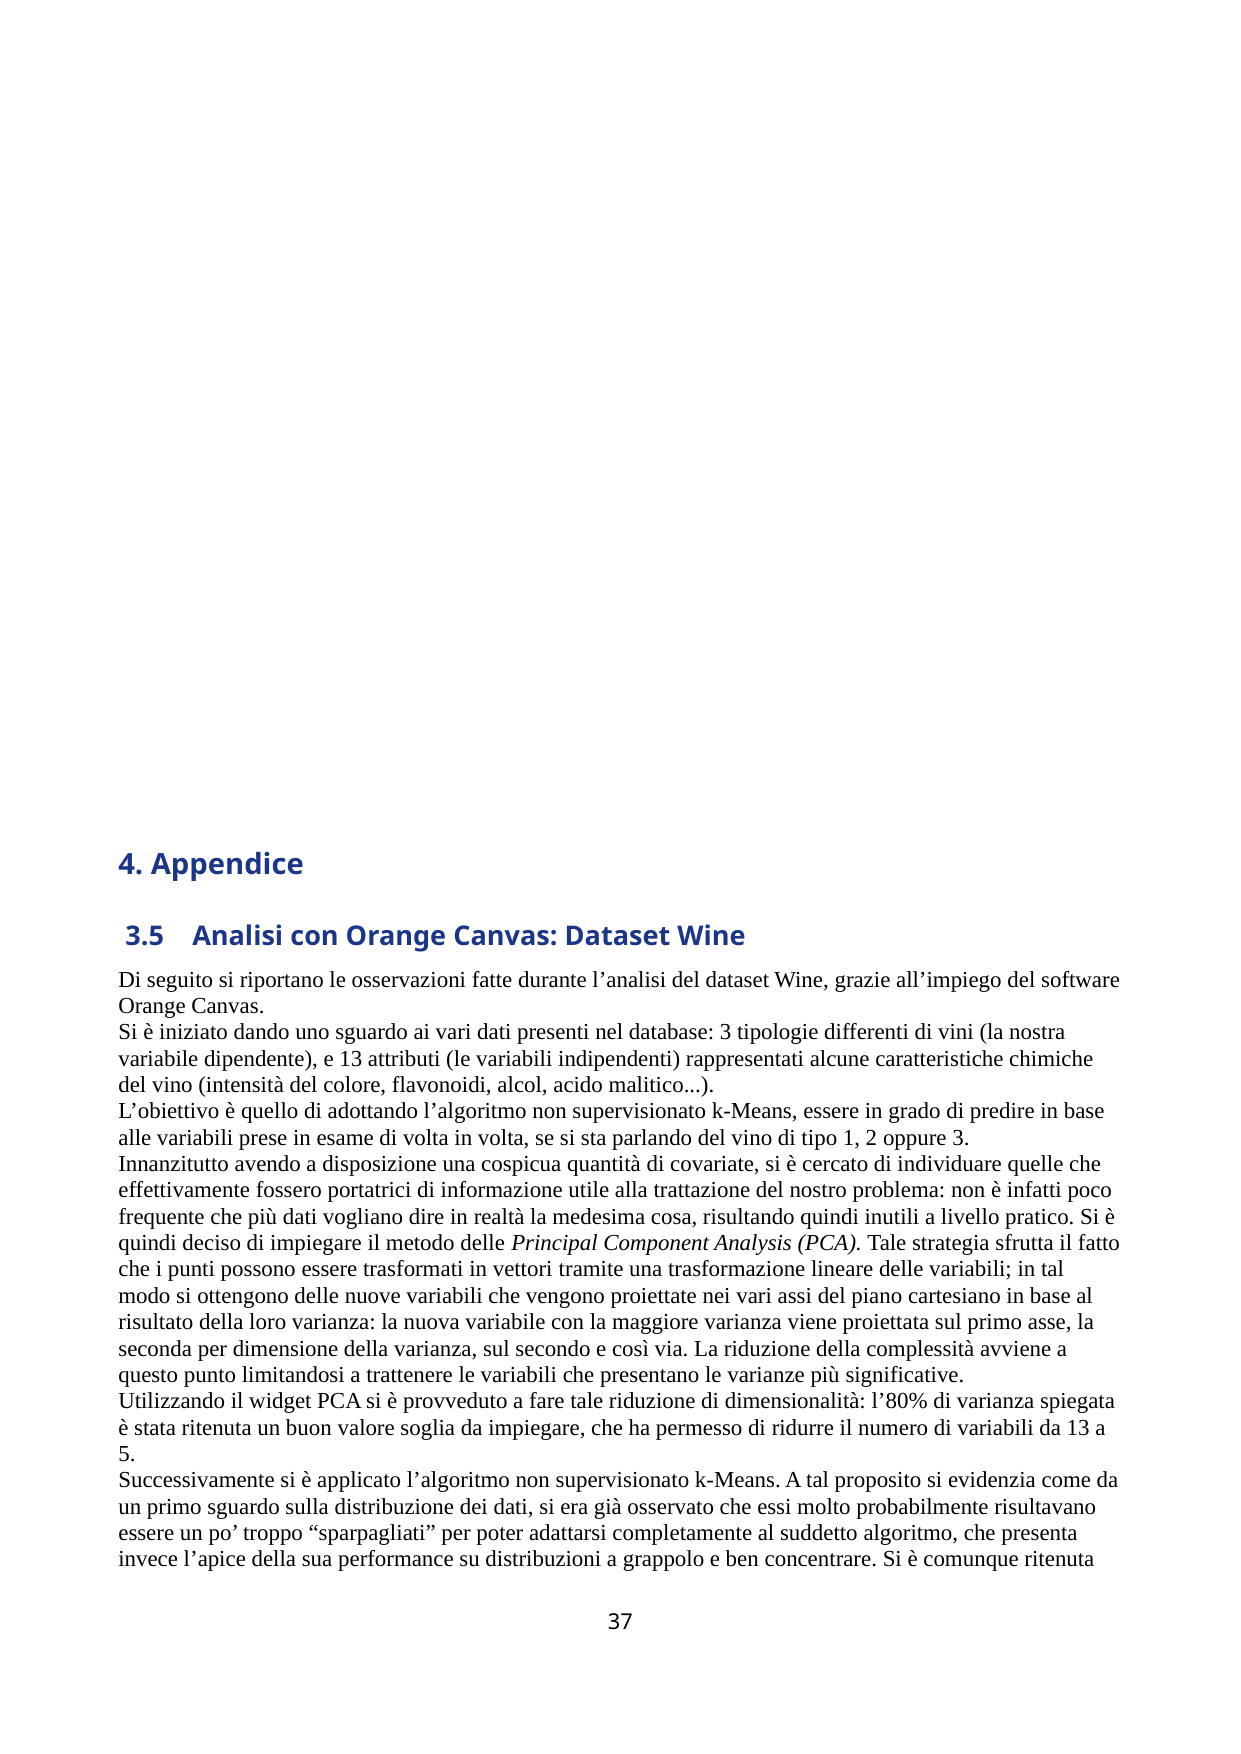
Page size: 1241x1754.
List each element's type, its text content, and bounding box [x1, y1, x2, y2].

text Si è iniziato dando uno sguardo ai vari dati presenti nel database: 3 tipologie differenti di vini (la nostra variabile dipendente), e 13 attributi (le variabili indipendenti) rappresentati alcune caratteristiche chimiche del vino (intensità del colore, flavonoidi, alcol, acido malitico...). [118, 1018, 1122, 1097]
text Di seguito si riportano le osservazioni fatte durante l’analisi del dataset Wine, grazie all’impiego del software Orange Canvas. [118, 966, 1122, 1018]
text Successivamente si è applicato l’algoritmo non supervisionato k-Means. A tal proposito si evidenzia come da un primo sguardo sulla distribuzione dei dati, si era già osservato che essi molto probabilmente risultavano essere un po’ troppo “sparpagliati” per poter adattarsi completamente al suddetto algoritmo, che presenta invece l’apice della sua performance su distribuzioni a grappolo e ben concentrare. Si è comunque ritenuta [118, 1466, 1122, 1572]
subtitle Analisi con Orange Canvas: Dataset Wine [118, 916, 1122, 953]
text Innanzitutto avendo a disposizione una cospicua quantità di covariate, si è cercato di individuare quelle che effettivamente fossero portatrici di informazione utile alla trattazione del nostro problema: non è infatti poco frequente che più dati vogliano dire in realtà la medesima cosa, risultando quindi inutili a livello pratico. Si è quindi deciso di impiegare il metodo delle Principal Component Analysis (PCA). Tale strategia sfrutta il fatto che i punti possono essere trasformati in vettori tramite una trasformazione lineare delle variabili; in tal modo si ottengono delle nuove variabili che vengono proiettate nei vari assi del piano cartesiano in base al risultato della loro varianza: la nuova variabile con la maggiore varianza viene proiettata sul primo asse, la seconda per dimensione della varianza, sul secondo e così via. La riduzione della complessità avviene a questo punto limitandosi a trattenere le variabili che presentano le varianze più significative. [118, 1150, 1122, 1387]
text L’obiettivo è quello di adottando l’algoritmo non supervisionato k-Means, essere in grado di predire in base alle variabili prese in esame di volta in volta, se si sta parlando del vino di tipo 1, 2 oppure 3. [118, 1097, 1122, 1150]
subtitle 4. Appendice [118, 843, 1122, 883]
text Utilizzando il widget PCA si è provveduto a fare tale riduzione di dimensionalità: l’80% di varianza spiegata è stata ritenuta un buon valore soglia da impiegare, che ha permesso di ridurre il numero di variabili da 13 a 5. [118, 1387, 1122, 1466]
